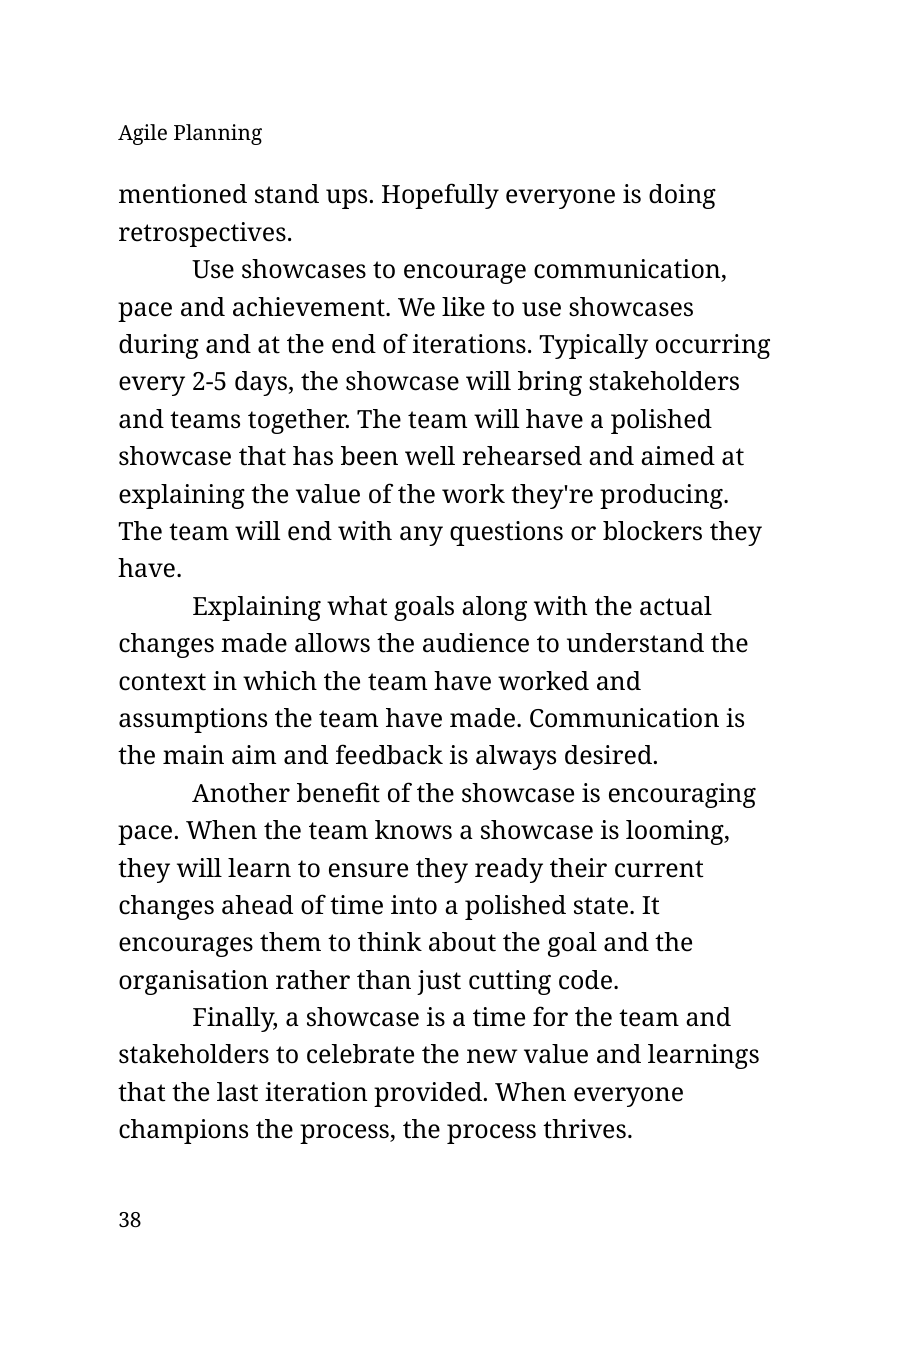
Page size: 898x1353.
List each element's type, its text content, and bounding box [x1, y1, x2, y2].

text Use showcases to encourage communication, pace and achievement. We like to use showcases during and at the end of iterations. Typically occurring every 2-5 days, the showcase will bring stakeholders and teams together. The team will have a polished showcase that has been well rehearsed and aimed at explaining the value of the work they're producing. The team will end with any questions or blockers they have. [118, 252, 779, 585]
text Finally, a showcase is a time for the team and stakeholders to celebrate the new value and learnings that the last iteration provided. When everyone champions the process, the process thrives. [118, 1000, 779, 1146]
text Another benefit of the showcase is encouraging pace. When the team knows a showcase is looming, they will learn to ensure they ready their current changes ahead of time into a polished state. It encourages them to think about the goal and the organisation rather than just cutting code. [118, 775, 779, 996]
text mentioned stand ups. Hopefully everyone is doing retrospectives. [118, 177, 779, 248]
text Explaining what goals along with the actual changes made allows the audience to understand the context in which the team have worked and assumptions the team have made. Communication is the main aim and feedback is always desired. [118, 588, 779, 772]
